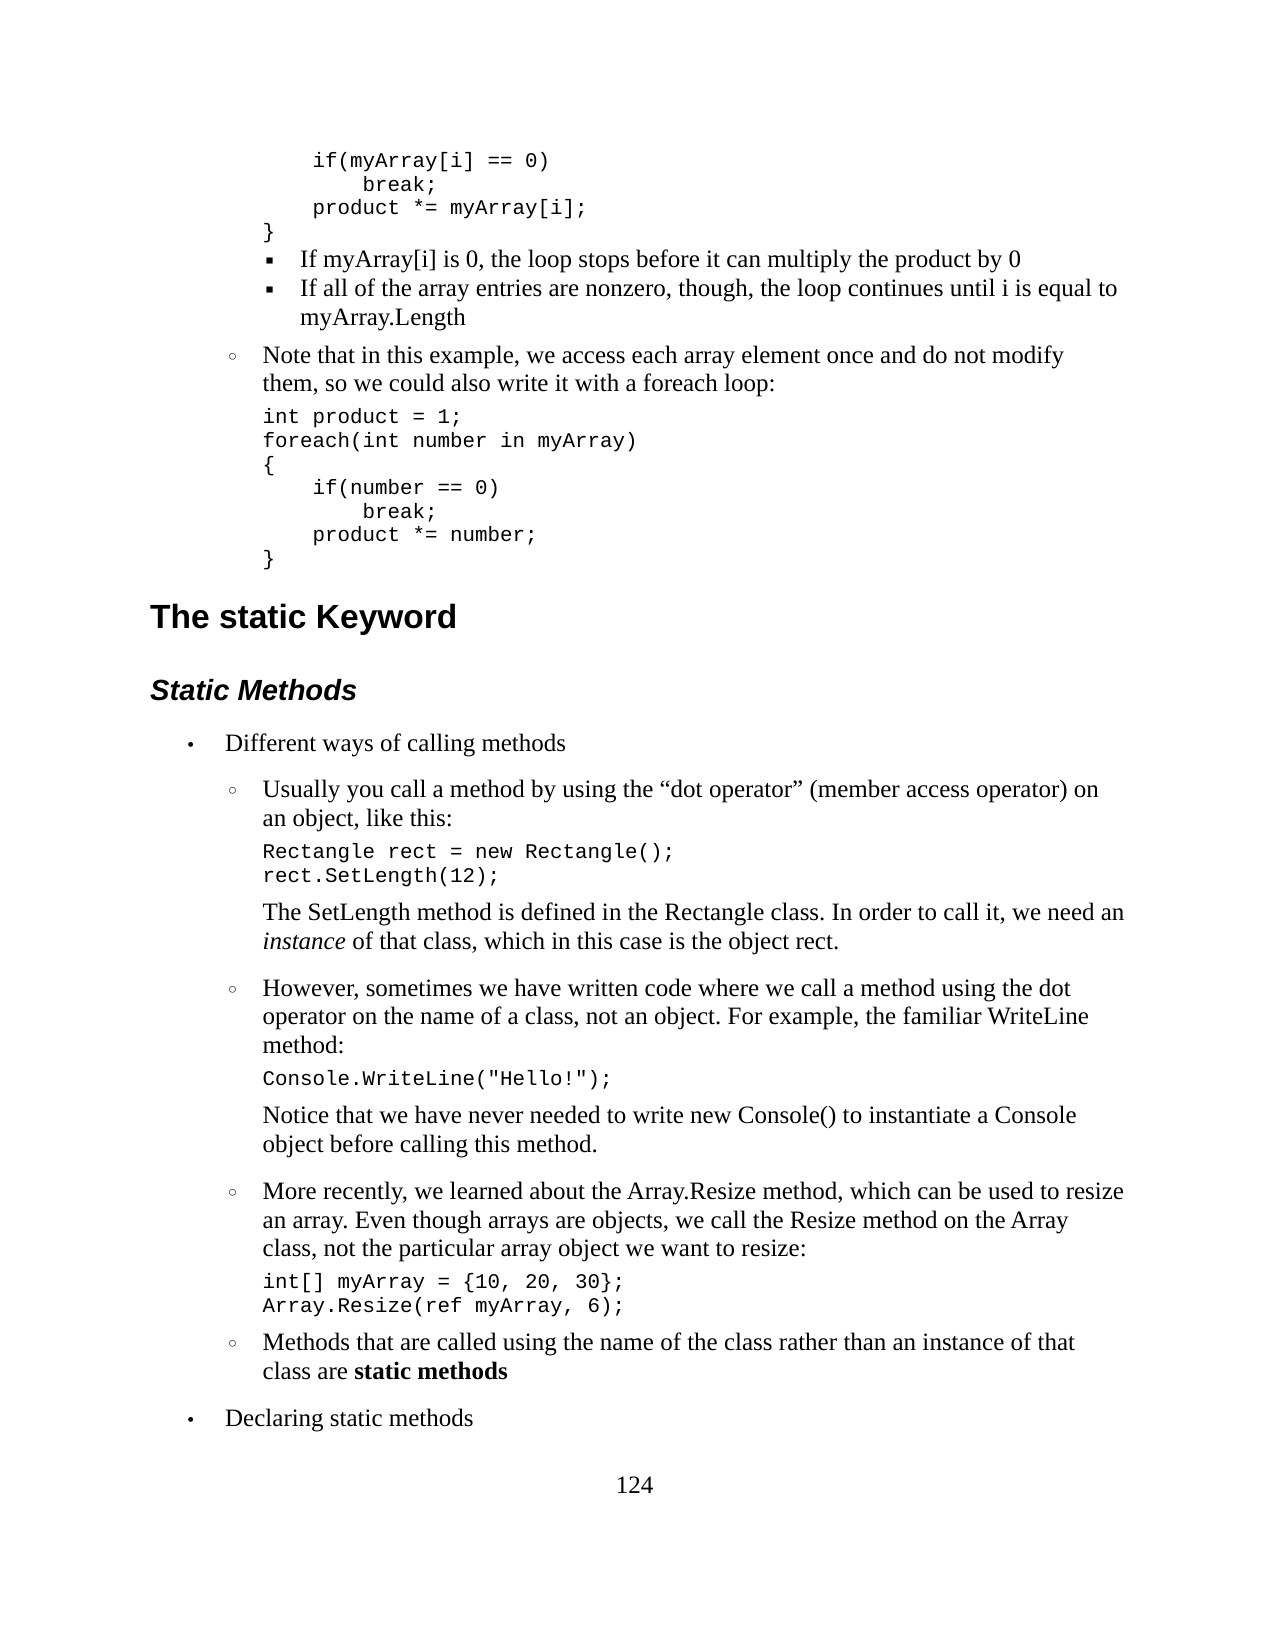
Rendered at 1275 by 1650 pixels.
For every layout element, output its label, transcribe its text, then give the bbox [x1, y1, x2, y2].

list rect.SetLength(12); [225, 865, 1125, 888]
list product *= myArray[i]; [225, 197, 1125, 221]
list If myArray[i] is 0, the loop stops before it can multiply the product by 0 [262, 244, 1125, 273]
list { [225, 453, 1125, 477]
list product *= number; [225, 524, 1125, 548]
list int product = 1; [225, 406, 1125, 430]
list Usually you call a method by using the “dot operator” (member access operator) on an object, like this: [225, 774, 1125, 832]
list Different ways of calling methods [187, 728, 1125, 757]
list if(number == 0) [225, 477, 1125, 501]
list int[] myArray = {10, 20, 30}; [225, 1271, 1125, 1295]
list Array.Resize(ref myArray, 6); [225, 1295, 1125, 1318]
list Console.WriteLine("Hello!"); [225, 1068, 1125, 1092]
list foreach(int number in myArray) [225, 430, 1125, 453]
list } [225, 221, 1125, 244]
subtitle The static Keyword [150, 597, 1125, 635]
list More recently, we learned about the Array.Resize method, which can be used to resize an array. Even though arrays are objects, we call the Resize method on the Array class, not the particular array object we want to resize: [225, 1176, 1125, 1262]
list However, sometimes we have written code where we call a method using the dot operator on the name of a class, not an object. For example, the familiar WriteLine method: [225, 973, 1125, 1059]
list Note that in this example, we access each array element once and do not modify them, so we could also write it with a foreach loop: [225, 340, 1125, 397]
list break; [225, 501, 1125, 524]
list Methods that are called using the name of the class rather than an instance of that class are static methods [225, 1327, 1125, 1385]
list } [225, 548, 1125, 572]
list The SetLength method is defined in the Rectangle class. In order to call it, we need an instance of that class, which in this case is the object rect. [225, 897, 1125, 955]
list Rectangle rect = new Rectangle(); [225, 841, 1125, 865]
list Declaring static methods [187, 1403, 1125, 1432]
list if(myArray[i] == 0) [225, 150, 1125, 174]
list Notice that we have never needed to write new Console() to instantiate a Console object before calling this method. [225, 1101, 1125, 1158]
list break; [225, 174, 1125, 197]
list If all of the array entries are nonzero, though, the loop continues until i is equal to myArray.Length [262, 273, 1125, 331]
subtitle Static Methods [150, 673, 1125, 706]
